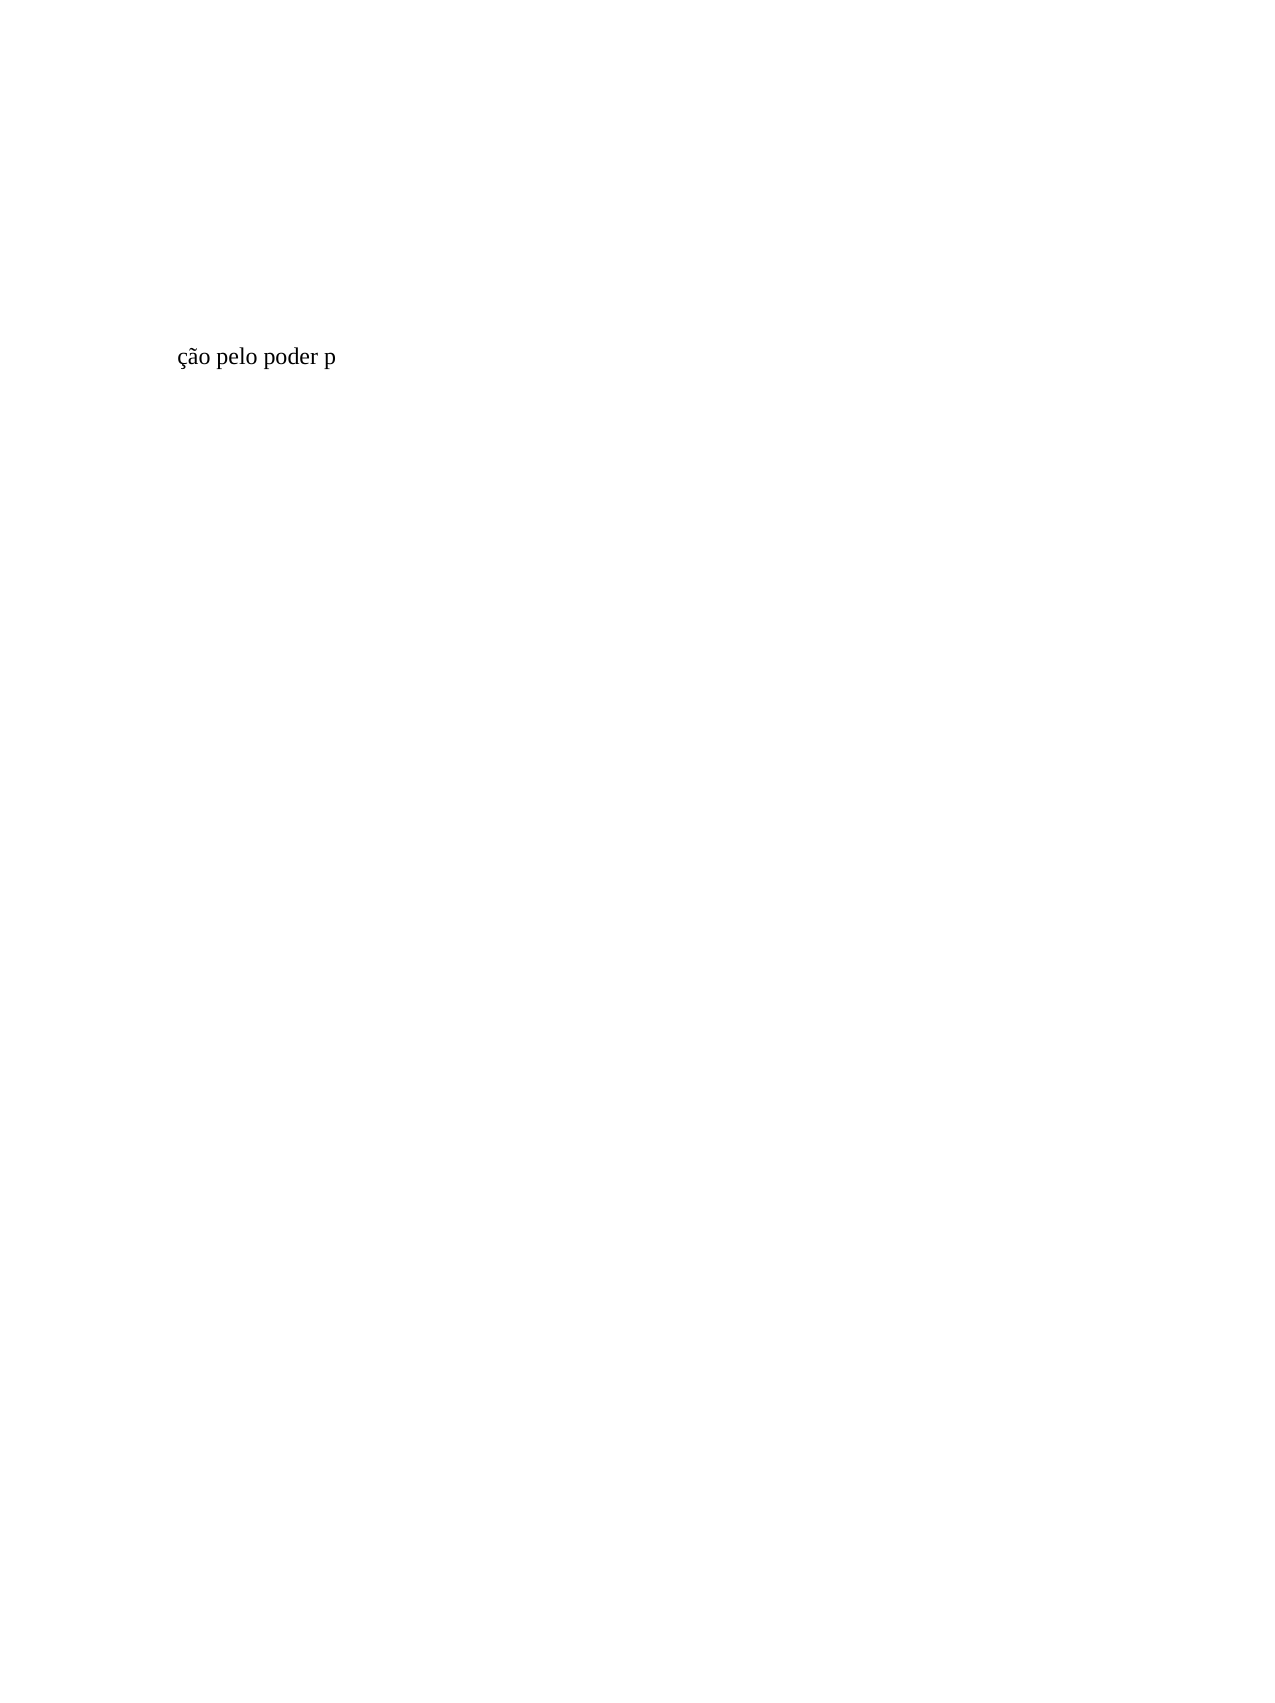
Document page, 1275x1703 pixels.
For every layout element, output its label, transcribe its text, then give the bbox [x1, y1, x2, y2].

text ção pelo poder p [177, 342, 1104, 369]
